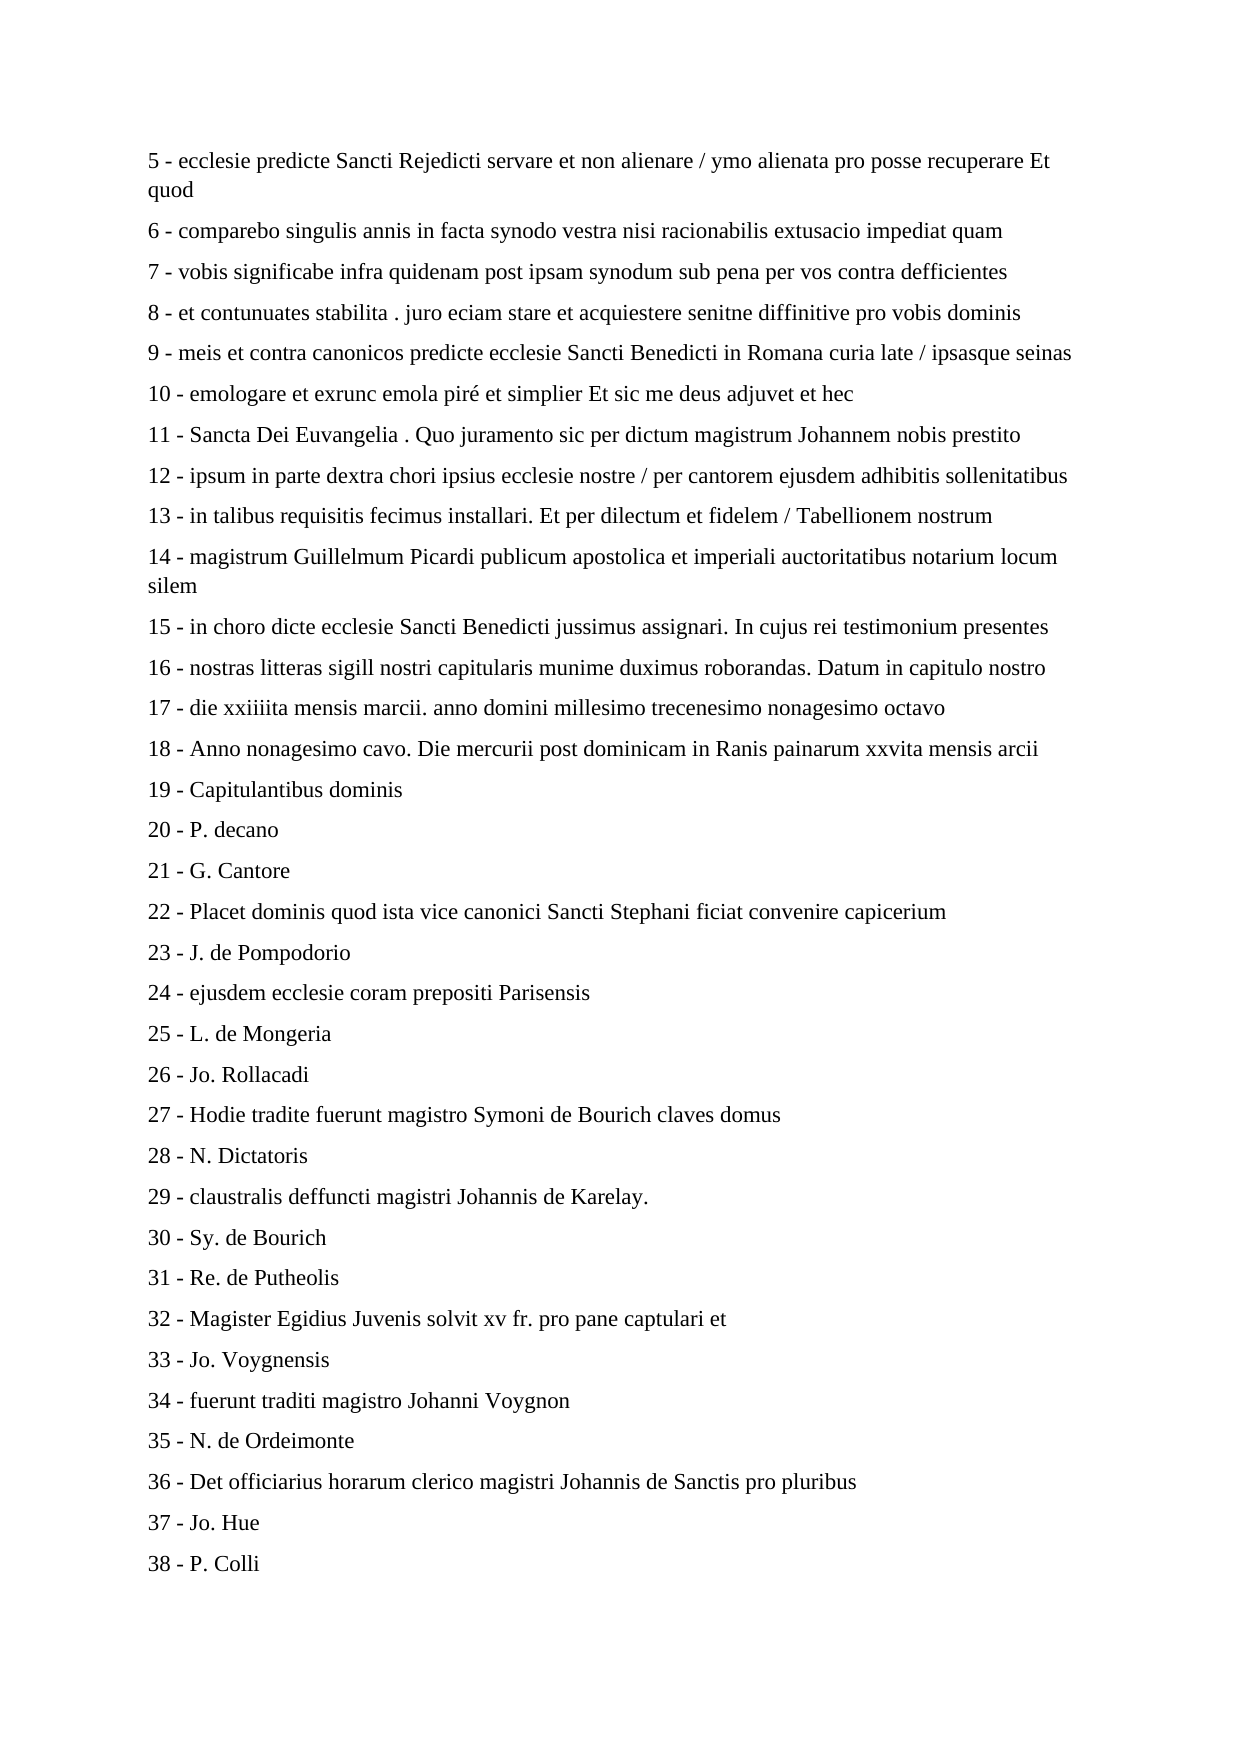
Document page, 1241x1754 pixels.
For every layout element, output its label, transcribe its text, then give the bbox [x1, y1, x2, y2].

text 19 - Capitulantibus dominis [148, 776, 1093, 802]
text 29 - claustralis deffuncti magistri Johannis de Karelay. [148, 1183, 1093, 1209]
text 16 - nostras litteras sigill nostri capitularis munime duximus roborandas. Datum in capitulo nostro [148, 653, 1093, 680]
text 8 - et contunuates stabilita . juro eciam stare et acquiestere senitne diffinitive pro vobis dominis [148, 299, 1093, 325]
text 14 - magistrum Guillelmum Picardi publicum apostolica et imperiali auctoritatibus notarium locum silem [148, 543, 1093, 598]
text 24 - ejusdem ecclesie coram prepositi Parisensis [148, 979, 1093, 1006]
text 20 - P. decano [148, 816, 1093, 843]
text 5 - ecclesie predicte Sancti Rejedicti servare et non alienare / ymo alienata pro posse recuperare Et quod [148, 148, 1093, 203]
text 28 - N. Dictatoris [148, 1142, 1093, 1169]
text 33 - Jo. Voygnensis [148, 1346, 1093, 1372]
text 10 - emologare et exrunc emola piré et simplier Et sic me deus adjuvet et hec [148, 380, 1093, 407]
text 12 - ipsum in parte dextra chori ipsius ecclesie nostre / per cantorem ejusdem adhibitis sollenitatibus [148, 462, 1093, 488]
text 25 - L. de Mongeria [148, 1020, 1093, 1046]
text 22 - Placet dominis quod ista vice canonici Sancti Stephani ficiat convenire capicerium [148, 898, 1093, 924]
text 32 - Magister Egidius Juvenis solvit xv fr. pro pane captulari et [148, 1305, 1093, 1332]
text 23 - J. de Pompodorio [148, 939, 1093, 965]
text 13 - in talibus requisitis fecimus installari. Et per dilectum et fidelem / Tabellionem nostrum [148, 502, 1093, 529]
text 15 - in choro dicte ecclesie Sancti Benedicti jussimus assignari. In cujus rei testimonium presentes [148, 613, 1093, 639]
text 35 - N. de Ordeimonte [148, 1427, 1093, 1454]
text 17 - die xxiiiita mensis marcii. anno domini millesimo trecenesimo nonagesimo octavo [148, 694, 1093, 721]
text 7 - vobis significabe infra quidenam post ipsam synodum sub pena per vos contra defficientes [148, 258, 1093, 284]
text 6 - comparebo singulis annis in facta synodo vestra nisi racionabilis extusacio impediat quam [148, 217, 1093, 244]
text 26 - Jo. Rollacadi [148, 1061, 1093, 1087]
text 21 - G. Cantore [148, 857, 1093, 883]
text 9 - meis et contra canonicos predicte ecclesie Sancti Benedicti in Romana curia late / ipsasque seinas [148, 339, 1093, 366]
text 18 - Anno nonagesimo cavo. Die mercurii post dominicam in Ranis painarum xxvita mensis arcii [148, 735, 1093, 761]
text 30 - Sy. de Bourich [148, 1224, 1093, 1250]
text 34 - fuerunt traditi magistro Johanni Voygnon [148, 1387, 1093, 1413]
text 31 - Re. de Putheolis [148, 1264, 1093, 1291]
text 27 - Hodie tradite fuerunt magistro Symoni de Bourich claves domus [148, 1102, 1093, 1128]
text 36 - Det officiarius horarum clerico magistri Johannis de Sanctis pro pluribus [148, 1468, 1093, 1494]
text 11 - Sancta Dei Euvangelia . Quo juramento sic per dictum magistrum Johannem nobis prestito [148, 421, 1093, 447]
text 37 - Jo. Hue [148, 1509, 1093, 1535]
text 38 - P. Colli [148, 1549, 1093, 1576]
